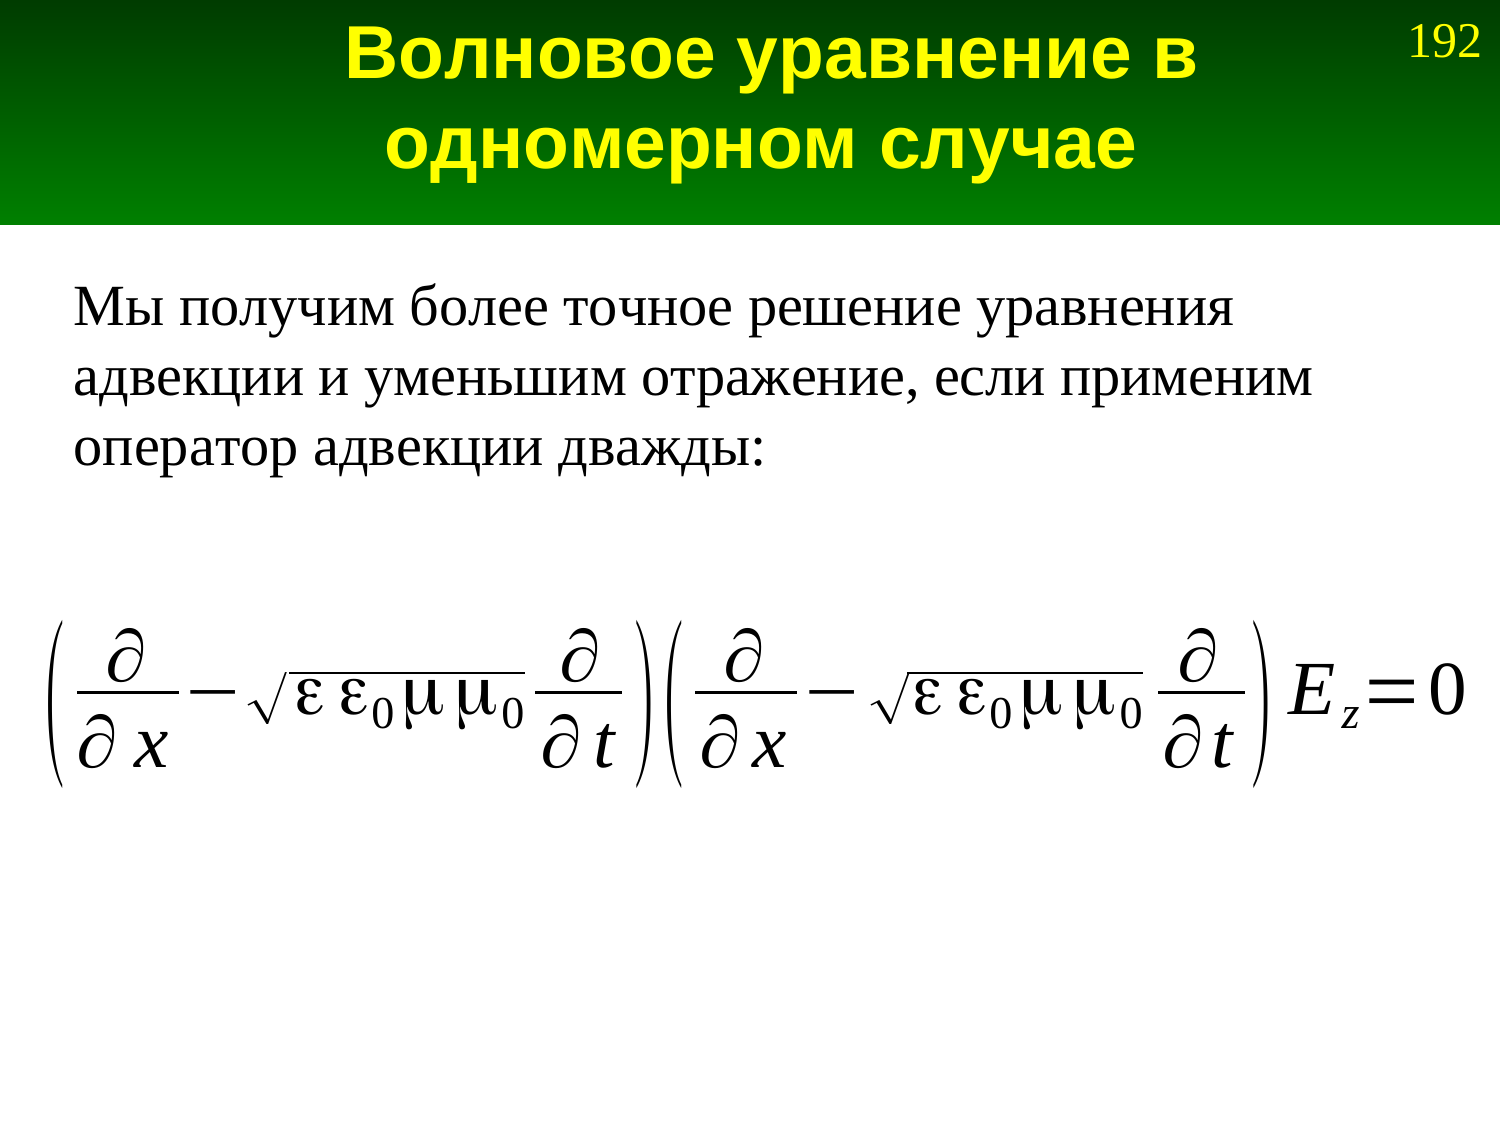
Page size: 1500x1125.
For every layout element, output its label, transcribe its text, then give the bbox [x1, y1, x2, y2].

chart [23, 614, 1486, 791]
title Волновое уравнение в одномерном случае [123, 0, 1399, 192]
text_box Мы получим более точное решение уравнения адвекции и уменьшим отражение, если применим оператор адвекции дважды: [59, 259, 1441, 485]
